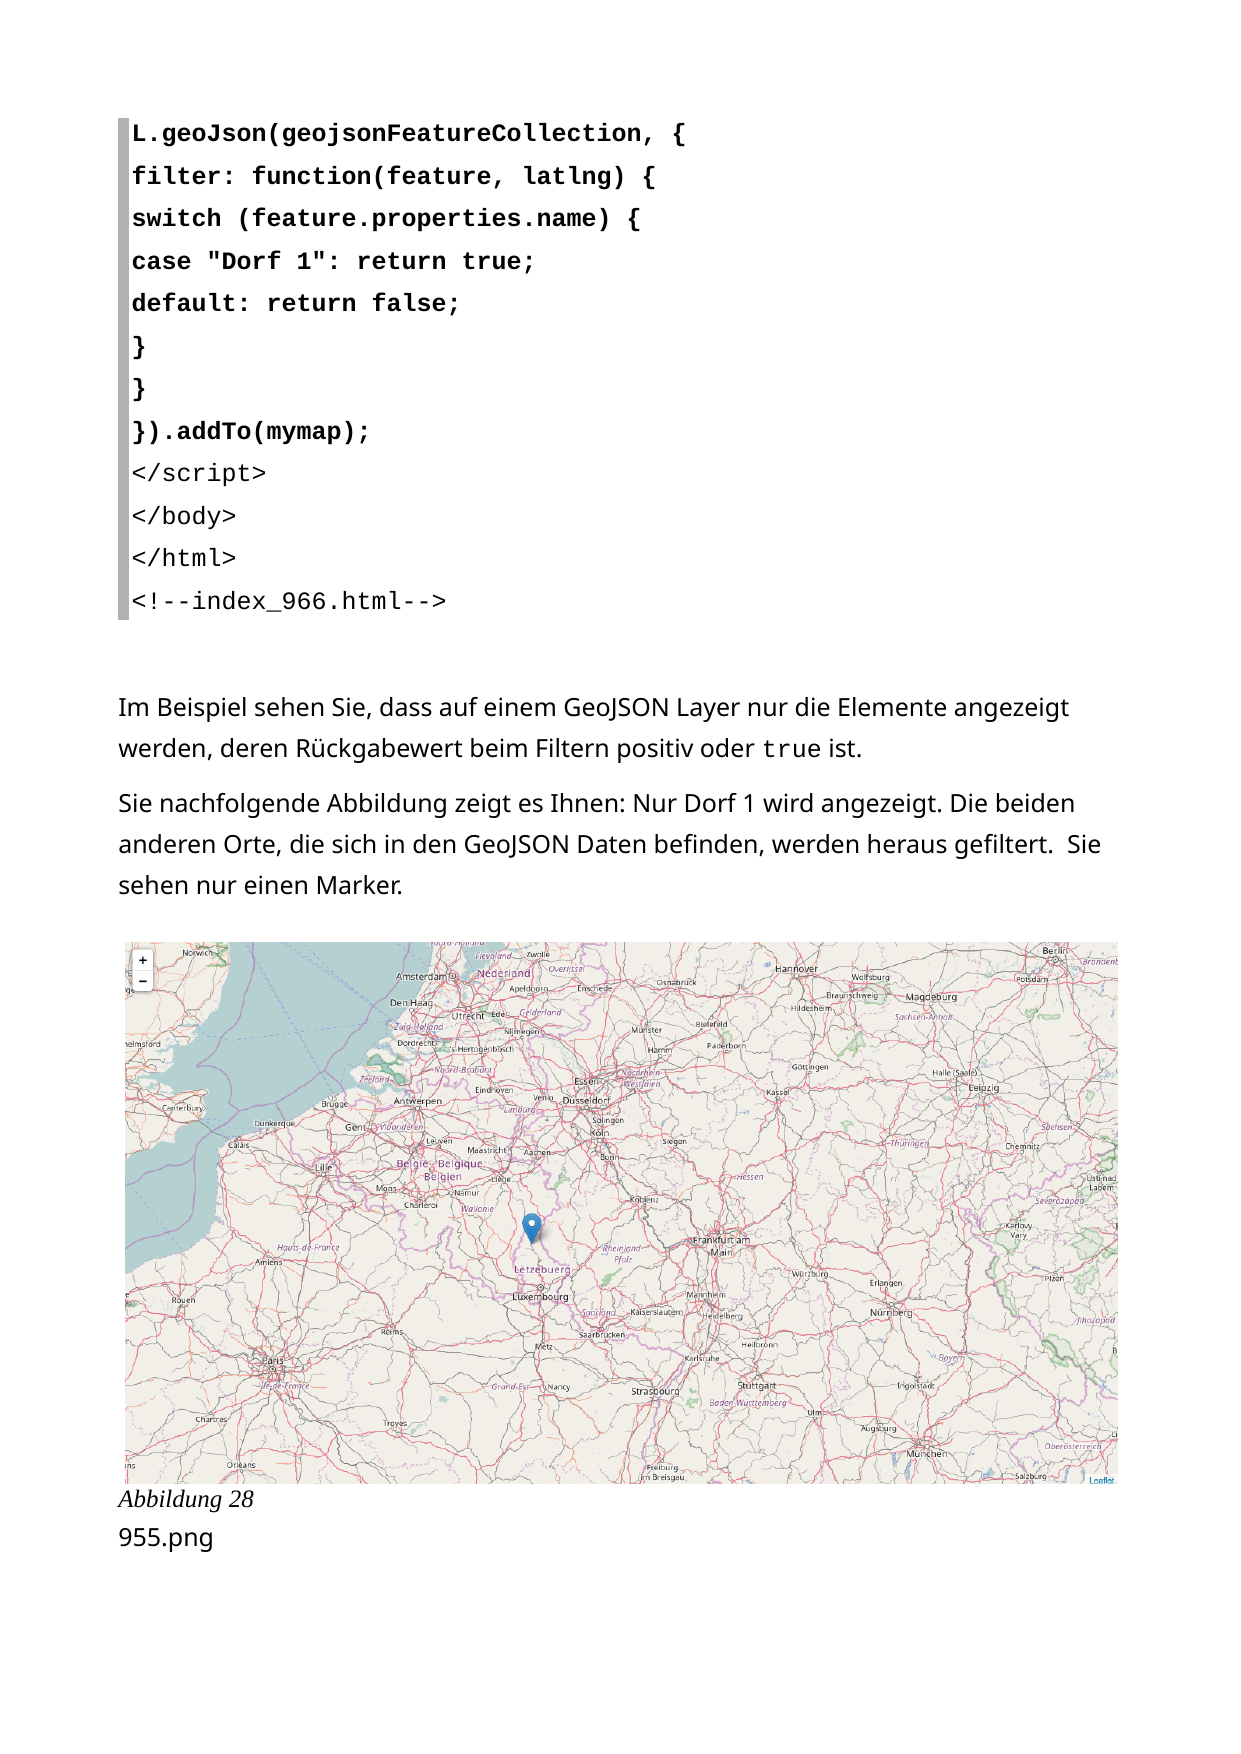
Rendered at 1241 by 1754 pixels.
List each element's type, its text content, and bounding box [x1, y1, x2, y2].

text </html> [129, 543, 1122, 574]
text L.geoJson(geojsonFeatureCollection, { [129, 118, 1122, 149]
text filter: function(feature, latlng) { [129, 161, 1122, 192]
text <!--index_966.html--> [129, 586, 1122, 620]
text } [129, 331, 1122, 362]
text Abbildung 28 [118, 1484, 1122, 1513]
text default: return false; [129, 288, 1122, 319]
text case "Dorf 1": return true; [129, 246, 1122, 277]
text }).addTo(mymap); [129, 416, 1122, 447]
text switch (feature.properties.name) { [129, 203, 1122, 234]
text Im Beispiel sehen Sie, dass auf einem GeoJSON Layer nur die Elemente angezeigt werden, deren Rückgabewert beim Filtern positiv oder true ist. [118, 689, 1122, 764]
text </body> [129, 501, 1122, 532]
text [118, 923, 1122, 935]
text </script> [129, 458, 1122, 489]
picture [118, 935, 1123, 1484]
text 955.png [118, 1513, 1122, 1554]
text Sie nachfolgende Abbildung zeigt es Ihnen: Nur Dorf 1 wird angezeigt. Die beiden anderen Orte, die sich in den GeoJSON Daten befinden, werden heraus gefiltert. Sie sehen nur einen Marker. [118, 786, 1122, 902]
text } [129, 373, 1122, 404]
